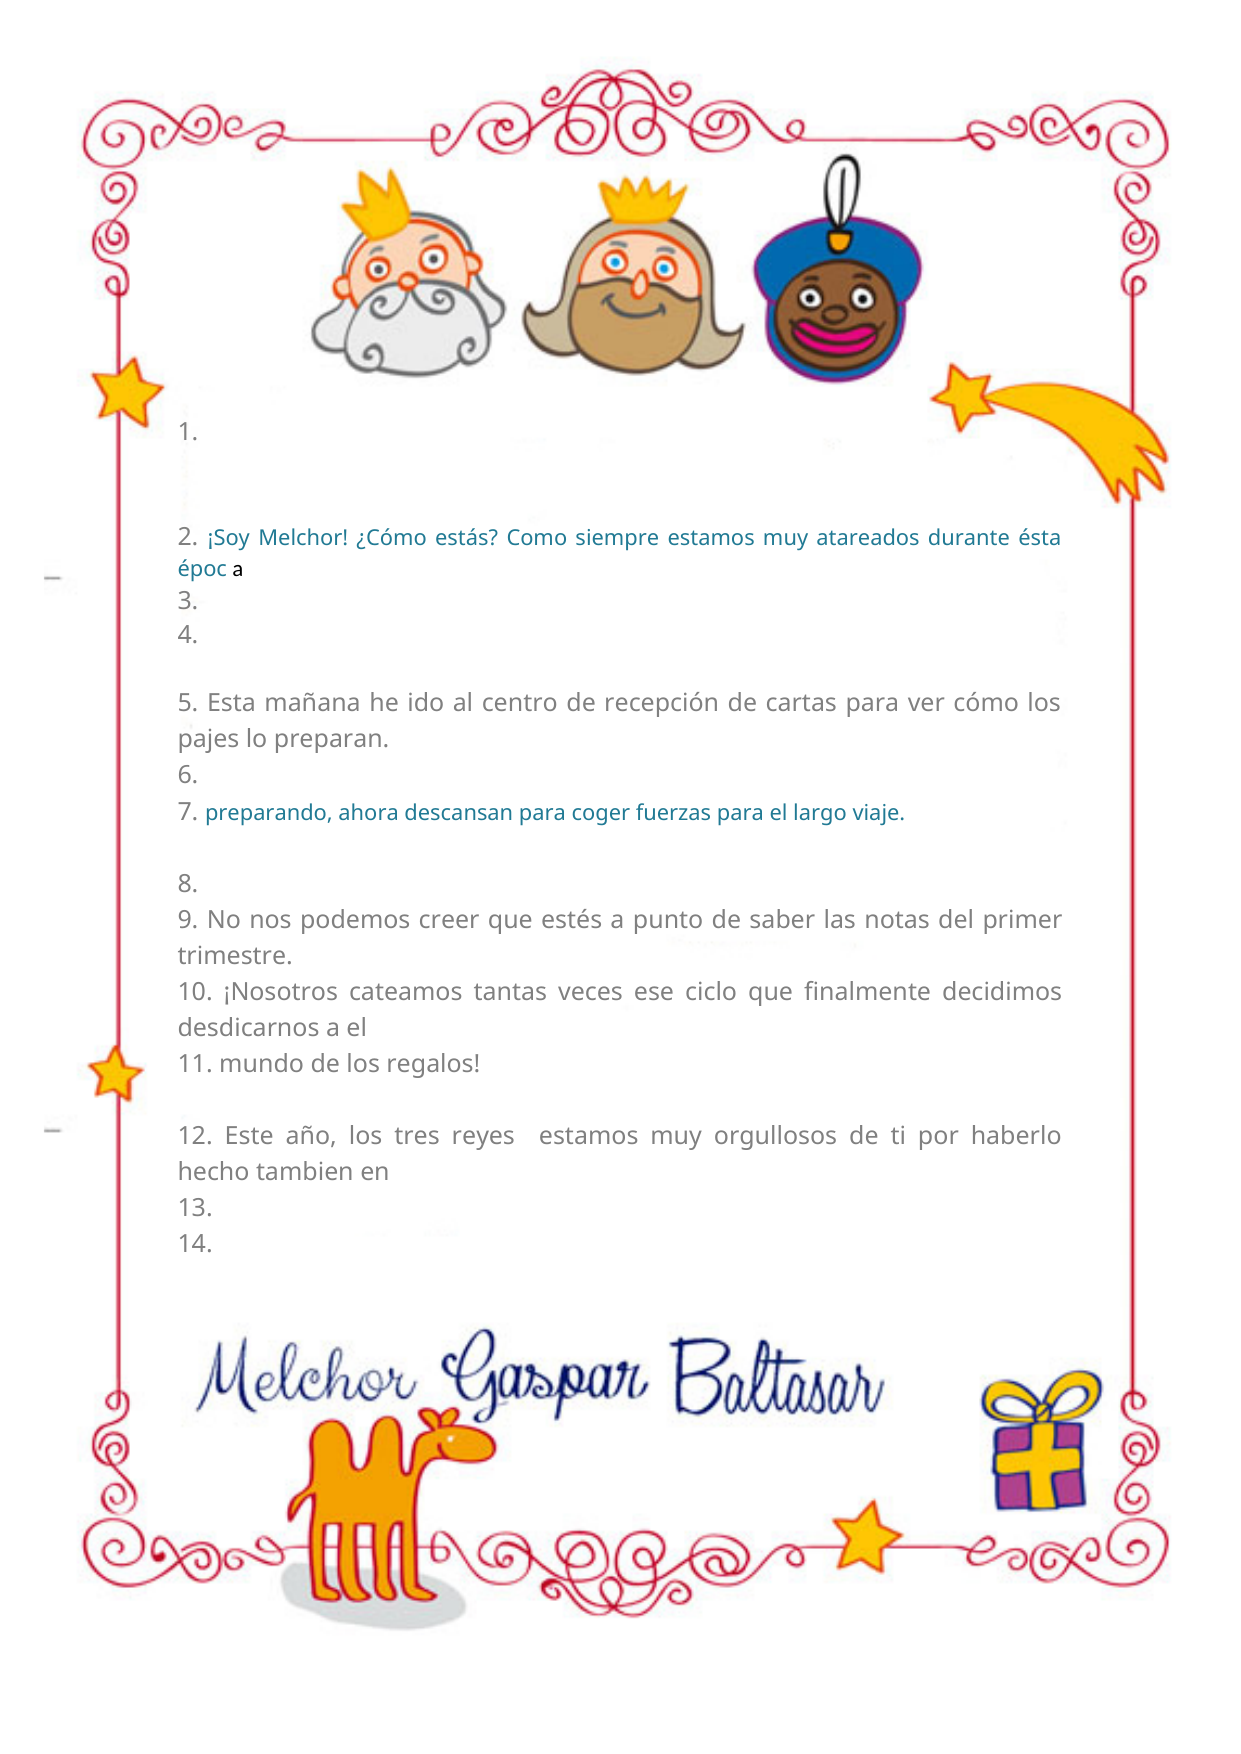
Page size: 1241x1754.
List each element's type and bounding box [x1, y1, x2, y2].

picture [43, 40, 1193, 1666]
